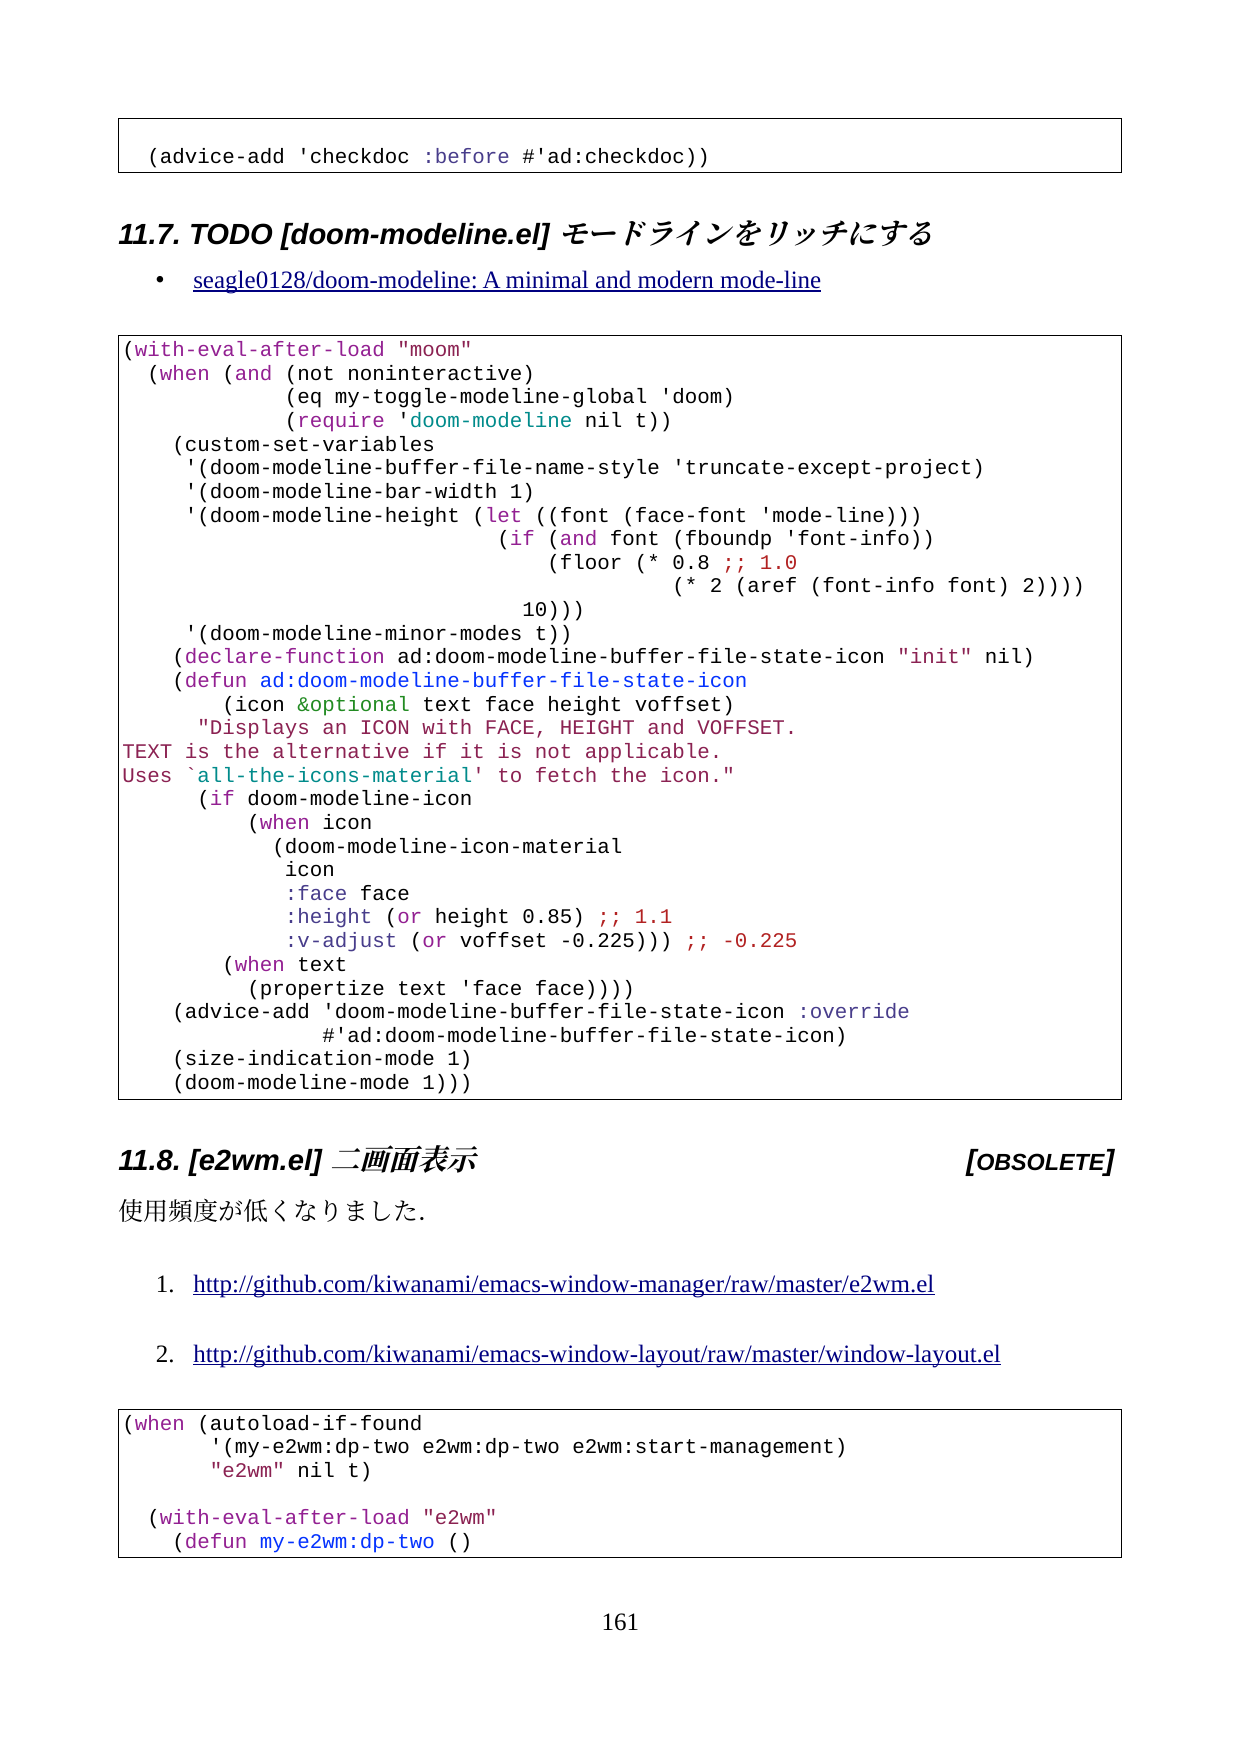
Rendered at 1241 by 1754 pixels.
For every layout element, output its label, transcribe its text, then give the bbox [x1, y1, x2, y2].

text (advice-add 'checkdoc :before #'ad:checkdoc)) [119, 142, 1121, 172]
list http://github.com/kiwanami/emacs-window-manager/raw/master/e2wm.el [156, 1269, 1122, 1326]
text (defun ad:doom-modeline-buffer-file-state-icon [119, 666, 1121, 690]
text (when (autoload-if-found [119, 1410, 1121, 1432]
subtitle [e2wm.el] 二画面表示 [obsolete] [118, 1137, 1122, 1179]
text 使用頻度が低くなりました． [118, 1191, 1122, 1256]
text (when (and (not noninteractive) [119, 359, 1121, 382]
text TEXT is the alternative if it is not applicable. [119, 737, 1121, 761]
text (when text [119, 950, 1121, 973]
text "e2wm" nil t) [119, 1456, 1121, 1479]
text :v-adjust (or voffset -0.225))) ;; -0.225 [119, 926, 1121, 950]
text Uses `all-the-icons-material' to fetch the icon." [119, 761, 1121, 784]
text (floor (* 0.8 ;; 1.0 [119, 548, 1121, 572]
text (icon &optional text face height voffset) [119, 690, 1121, 713]
text :height (or height 0.85) ;; 1.1 [119, 903, 1121, 926]
text '(doom-modeline-buffer-file-name-style 'truncate-except-project) [119, 453, 1121, 477]
text (with-eval-after-load "e2wm" [119, 1503, 1121, 1527]
text '(doom-modeline-height (let ((font (face-font 'mode-line))) [119, 501, 1121, 524]
text 10))) [119, 595, 1121, 619]
text icon [119, 855, 1121, 879]
text (defun my-e2wm:dp-two () [119, 1527, 1121, 1557]
text (size-indication-mode 1) [119, 1044, 1121, 1068]
text (doom-modeline-icon-material [119, 832, 1121, 855]
text (with-eval-after-load "moom" [119, 336, 1121, 359]
text (if (and font (fboundp 'font-info)) [119, 524, 1121, 548]
text #'ad:doom-modeline-buffer-file-state-icon) [119, 1021, 1121, 1044]
text '(doom-modeline-bar-width 1) [119, 477, 1121, 501]
text "Displays an ICON with FACE, HEIGHT and VOFFSET. [119, 713, 1121, 737]
text (propertize text 'face face)))) [119, 973, 1121, 997]
text (when icon [119, 808, 1121, 832]
text '(my-e2wm:dp-two e2wm:dp-two e2wm:start-management) [119, 1432, 1121, 1456]
text (eq my-toggle-modeline-global 'doom) [119, 382, 1121, 406]
text (if doom-modeline-icon [119, 784, 1121, 808]
list seagle0128/doom-modeline: A minimal and modern mode-line [156, 265, 1122, 323]
text '(doom-modeline-minor-modes t)) [119, 619, 1121, 642]
text (advice-add 'doom-modeline-buffer-file-state-icon :override [119, 997, 1121, 1021]
text (require 'doom-modeline nil t)) [119, 406, 1121, 430]
text (* 2 (aref (font-info font) 2)))) [119, 572, 1121, 595]
text (custom-set-variables [119, 430, 1121, 453]
text (declare-function ad:doom-modeline-buffer-file-state-icon "init" nil) [119, 642, 1121, 666]
text :face face [119, 879, 1121, 903]
list http://github.com/kiwanami/emacs-window-layout/raw/master/window-layout.el [156, 1339, 1122, 1396]
subtitle TODO [doom-modeline.el] モードラインをリッチにする [118, 211, 1122, 253]
text (doom-modeline-mode 1))) [119, 1068, 1121, 1099]
